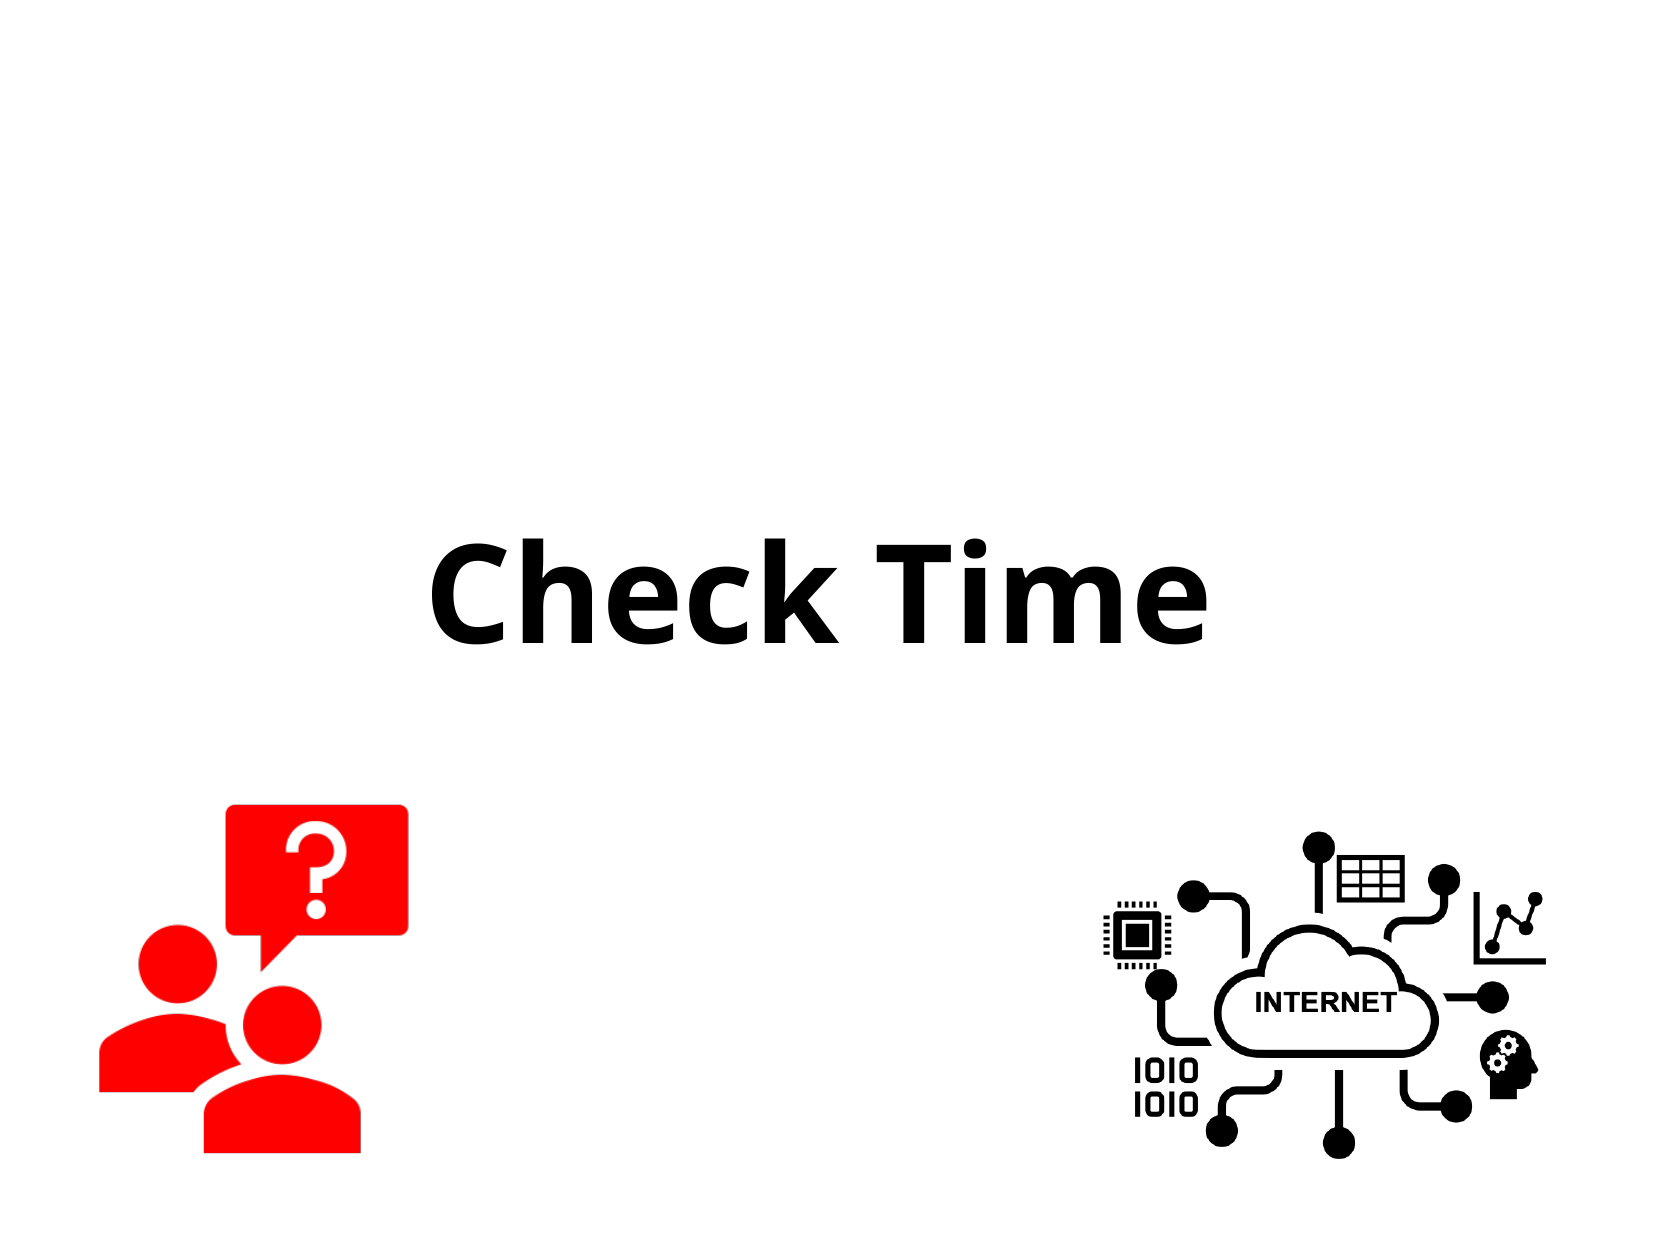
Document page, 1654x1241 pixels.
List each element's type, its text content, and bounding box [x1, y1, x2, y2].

picture [45, 770, 463, 1188]
list Check Time [372, 490, 1348, 1211]
picture [1062, 788, 1609, 1206]
